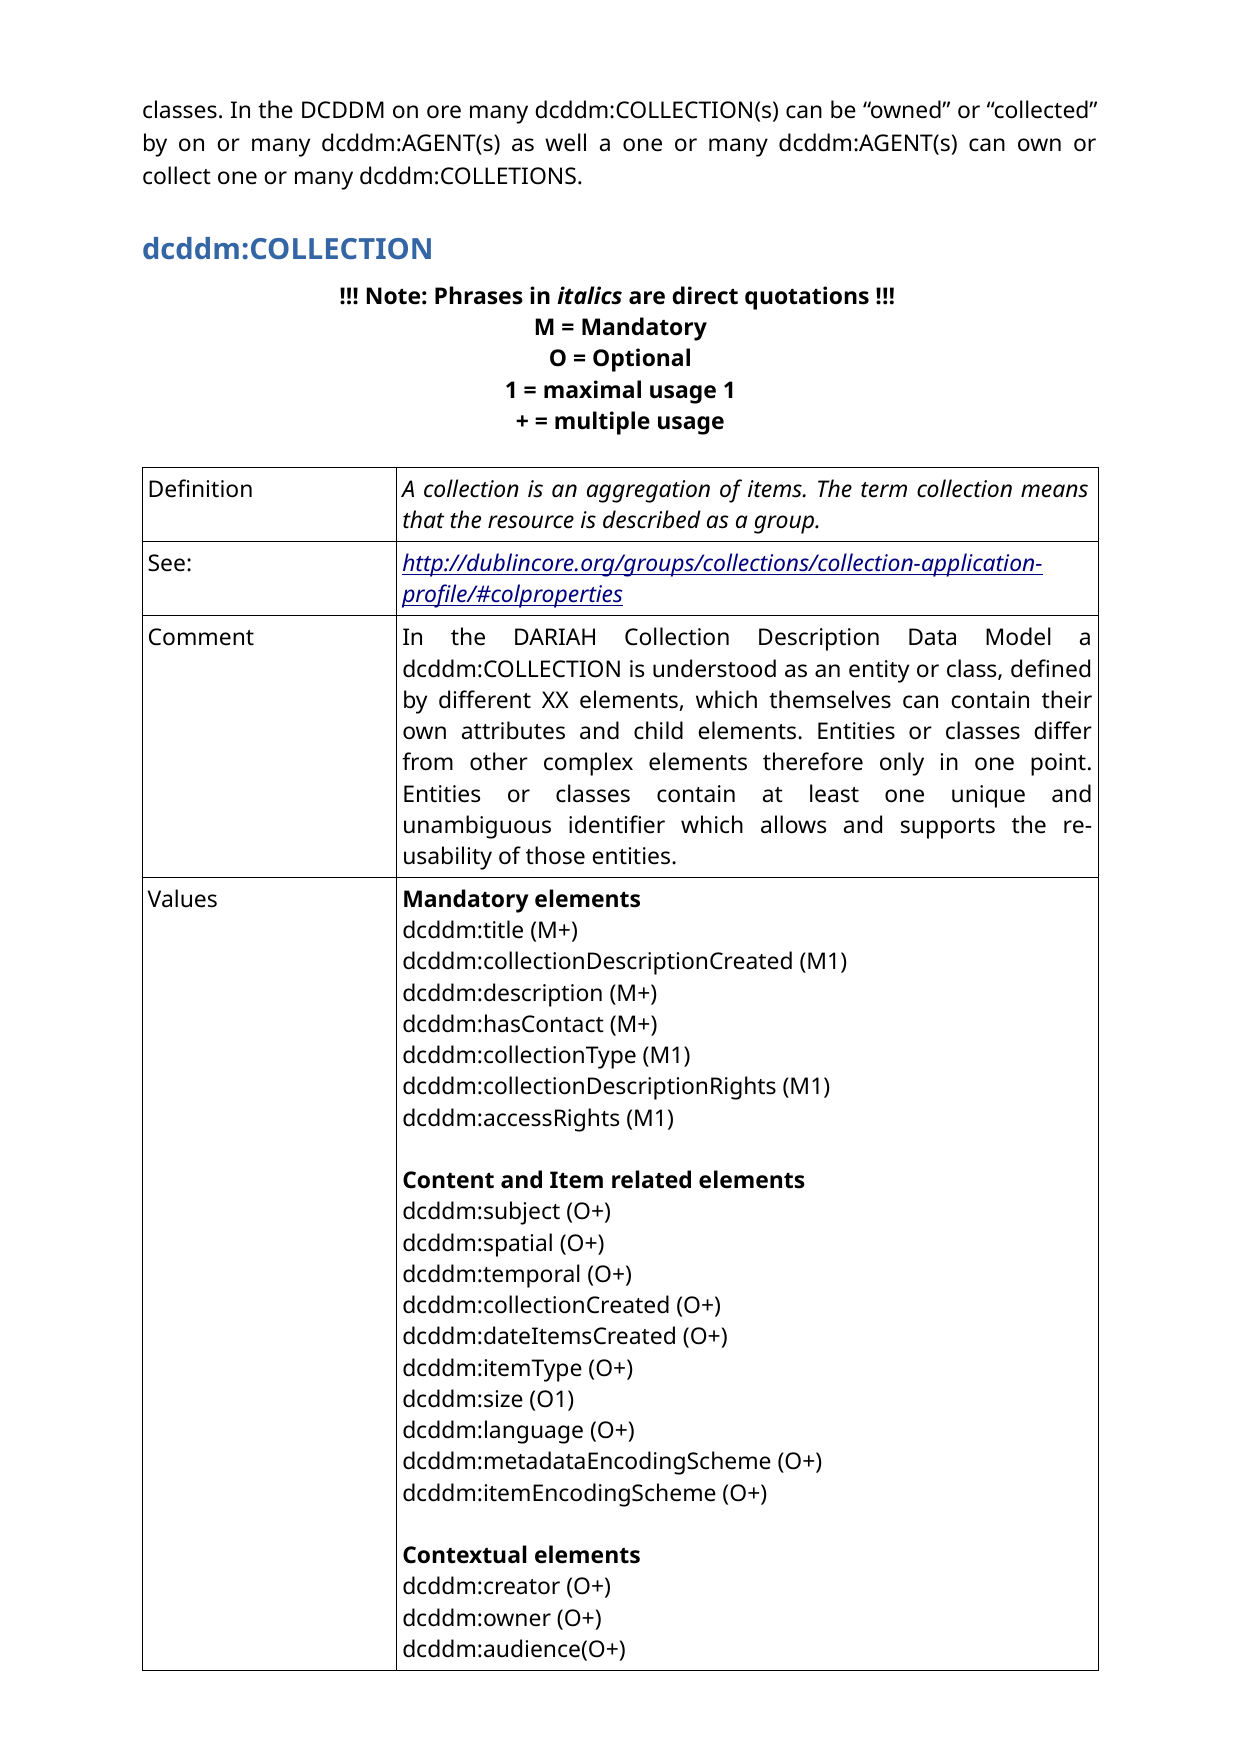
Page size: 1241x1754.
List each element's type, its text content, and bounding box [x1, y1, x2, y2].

table_cell Values [143, 878, 396, 1670]
text !!! Note: Phrases in italics are direct quotations !!! [142, 280, 1098, 311]
table_cell See: [143, 542, 396, 615]
table_cell Comment [143, 616, 396, 877]
text 1 = maximal usage 1 [142, 373, 1098, 405]
table_header Definition [143, 468, 396, 541]
subtitle dcddm:COLLECTION [142, 228, 1098, 268]
table_header A collection is an aggregation of items. The term collection means that the resource is described as a group. [397, 468, 1098, 541]
table_cell Mandatory elements dcddm:title (M+) dcddm:collectionDescriptionCreated (M1) dcddm:description (M+) dcddm:hasContact (M+) dcddm:collectionType (M1) dcddm:collectionDescriptionRights (M1) dcddm:accessRights (M1) Content and Item related elements dcddm:subject (O+) dcddm:spatial (O+) dcddm:temporal (O+) dcddm:collectionCreated (O+) dcddm:dateItemsCreated (O+) dcddm:itemType (O+) dcddm:size (O1) dcddm:language (O+) dcddm:metadataEncodingScheme (O+) dcddm:itemEncodingScheme (O+) Contextual elements dcddm:creator (O+) dcddm:owner (O+) dcddm:audience(O+) [397, 878, 1098, 1670]
text O = Optional [142, 342, 1098, 373]
text + = multiple usage [142, 405, 1098, 436]
text classes. In the DCDDM on ore many dcddm:COLLECTION(s) can be “owned” or “collected” by on or many dcddm:AGENT(s) as well a one or many dcddm:AGENT(s) can own or collect one or many dcddm:COLLETIONS. [142, 94, 1098, 191]
table_cell In the DARIAH Collection Description Data Model a dcddm:COLLECTION is understood as an entity or class, defined by different XX elements, which themselves can contain their own attributes and child elements. Entities or classes differ from other complex elements therefore only in one point. Entities or classes contain at least one unique and unambiguous identifier which allows and supports the re-usability of those entities. [397, 616, 1098, 877]
table_cell http://dublincore.org/groups/collections/collection-application-profile/#colproperties [397, 542, 1098, 615]
text M = Mandatory [142, 311, 1098, 342]
